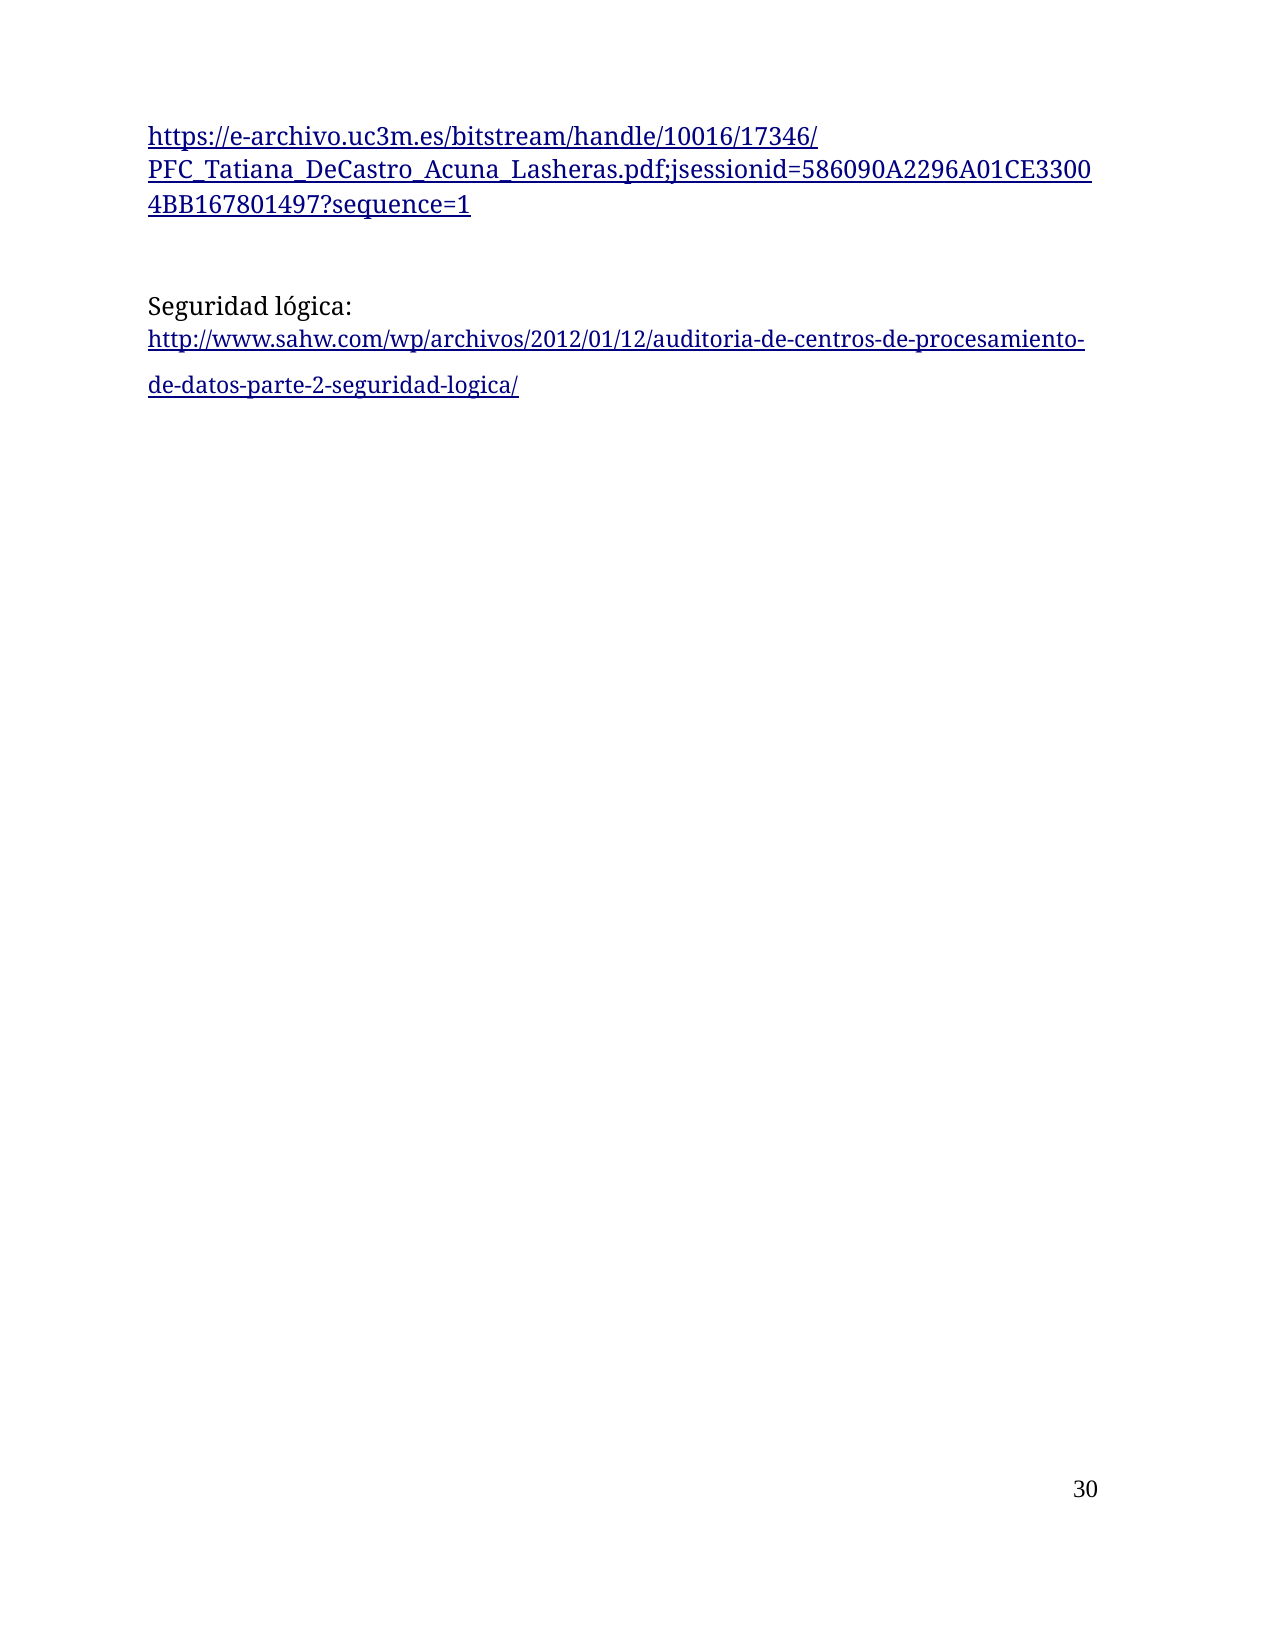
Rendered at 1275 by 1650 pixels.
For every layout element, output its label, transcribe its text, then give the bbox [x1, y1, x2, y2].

text http://www.sahw.com/wp/archivos/2012/01/12/auditoria-de-centros-de-procesamiento-de-datos-parte-2-seguridad-logica/ [148, 322, 1098, 401]
text Seguridad lógica: [148, 288, 1098, 322]
text https://e-archivo.uc3m.es/bitstream/handle/10016/17346/PFC_Tatiana_DeCastro_Acuna_Lasheras.pdf;jsessionid=586090A2296A01CE33004BB167801497?sequence=1 [148, 118, 1098, 220]
